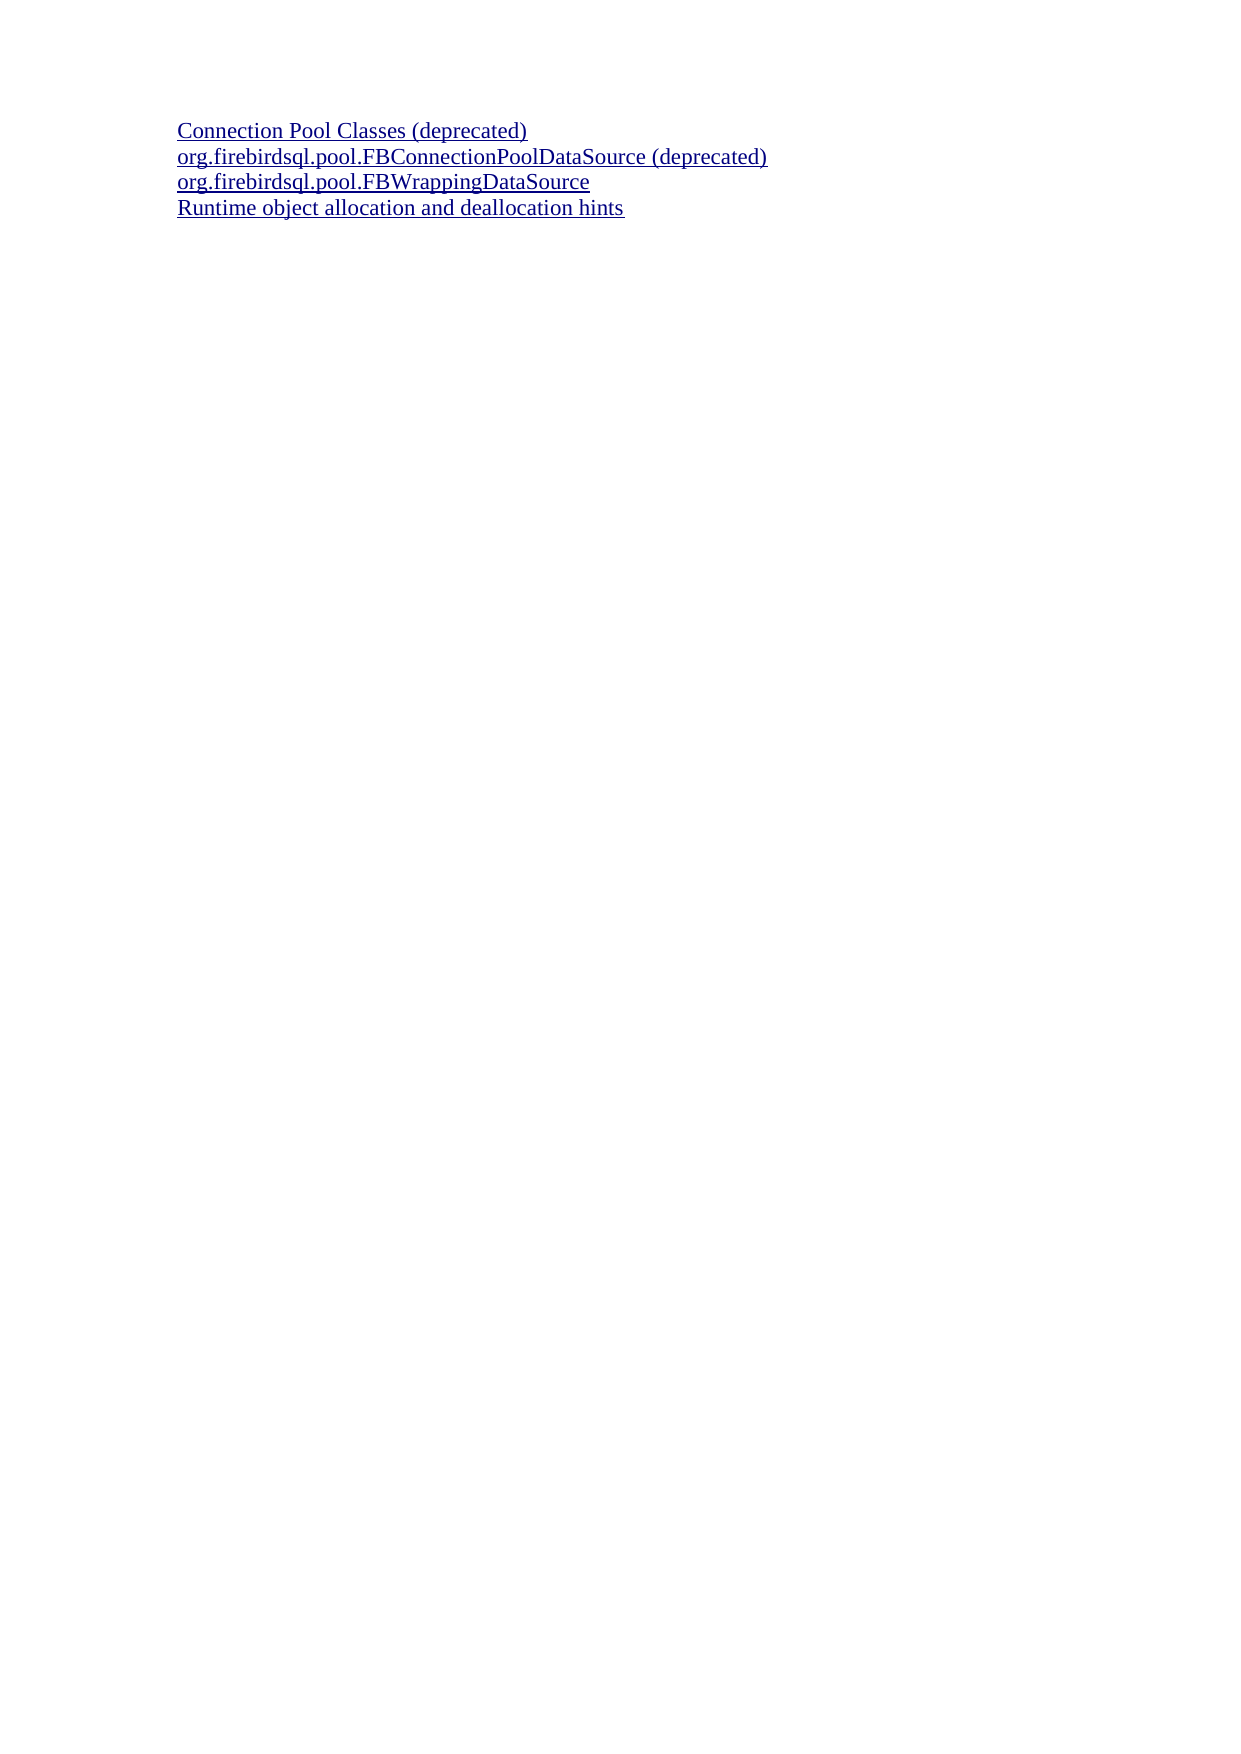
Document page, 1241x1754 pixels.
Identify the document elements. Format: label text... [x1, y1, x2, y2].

text org.firebirdsql.pool.FBWrappingDataSource [177, 169, 1122, 195]
text org.firebirdsql.pool.FBConnectionPoolDataSource (deprecated) [177, 144, 1122, 169]
text Connection Pool Classes (deprecated) [177, 118, 1122, 144]
text Runtime object allocation and deallocation hints [177, 195, 1122, 220]
